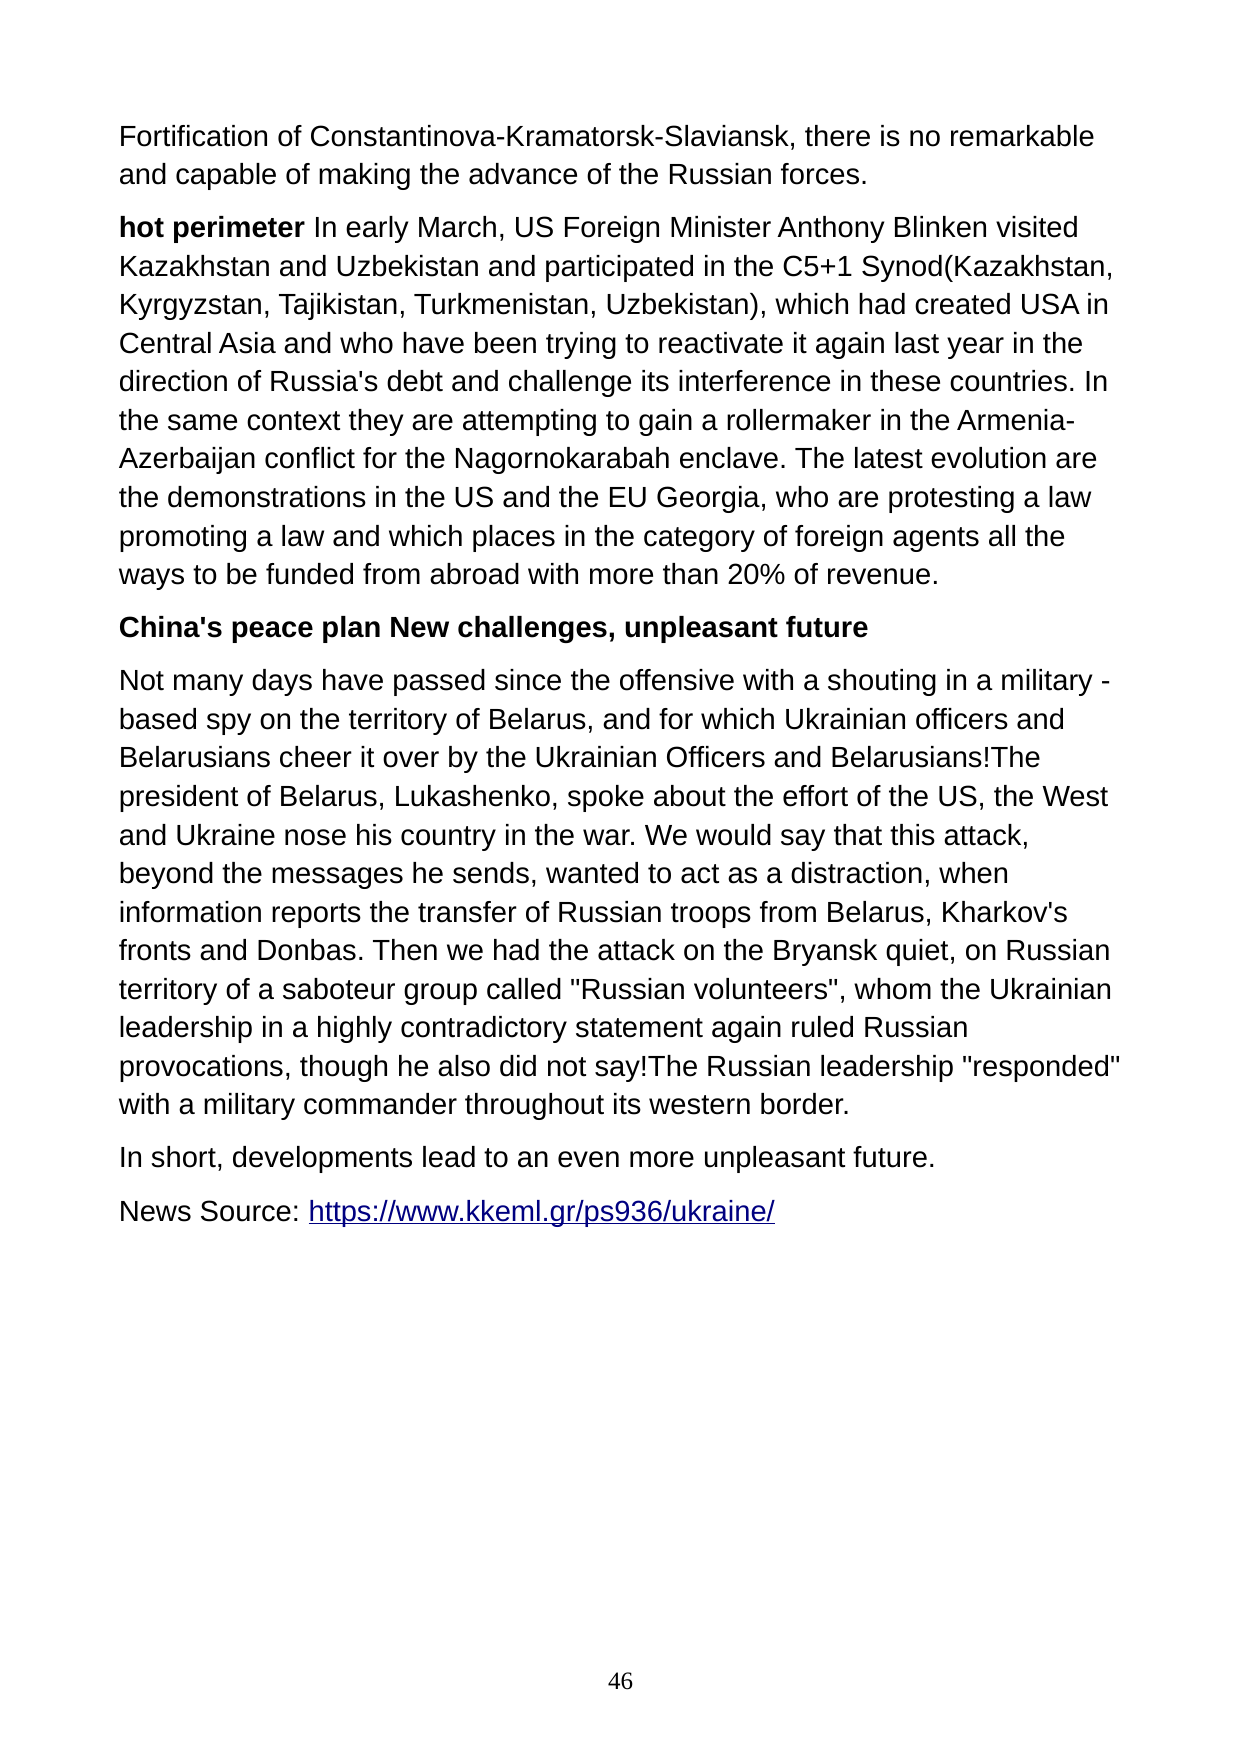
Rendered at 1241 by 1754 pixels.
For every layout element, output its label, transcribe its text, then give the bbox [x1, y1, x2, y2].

text In short, developments lead to an even more unpleasant future. [118, 1140, 1122, 1174]
text Not many days have passed since the offensive with a shouting in a military -based spy on the territory of Belarus, and for which Ukrainian officers and Belarusians cheer it over by the Ukrainian Officers and Belarusians!The president of Belarus, Lukashenko, spoke about the effort of the US, the West and Ukraine nose his country in the war. We would say that this attack, beyond the messages he sends, wanted to act as a distraction, when information reports the transfer of Russian troops from Belarus, Kharkov's fronts and Donbas. Then we had the attack on the Bryansk quiet, on Russian territory of a saboteur group called "Russian volunteers", whom the Ukrainian leadership in a highly contradictory statement again ruled Russian provocations, though he also did not say!The Russian leadership "responded" with a military commander throughout its western border. [118, 663, 1122, 1121]
text Fortification of Constantinova-Kramatorsk-Slaviansk, there is no remarkable and capable of making the advance of the Russian forces. [118, 118, 1122, 191]
text hot perimeter In early March, US Foreign Minister Anthony Blinken visited Kazakhstan and Uzbekistan and participated in the C5+1 Synod(Kazakhstan, Kyrgyzstan, Tajikistan, Turkmenistan, Uzbekistan), which had created USA in Central Asia and who have been trying to reactivate it again last year in the direction of Russia's debt and challenge its interference in these countries. In the same context they are attempting to gain a rollermaker in the Armenia-Azerbaijan conflict for the Nagornokarabah enclave. The latest evolution are the demonstrations in the US and the EU Georgia, who are protesting a law promoting a law and which places in the category of foreign agents all the ways to be funded from abroad with more than 20% of revenue. [118, 210, 1122, 591]
text China's peace plan New challenges, unpleasant future [118, 610, 1122, 644]
text News Source: https://www.kkeml.gr/ps936/ukraine/ [118, 1193, 1122, 1227]
